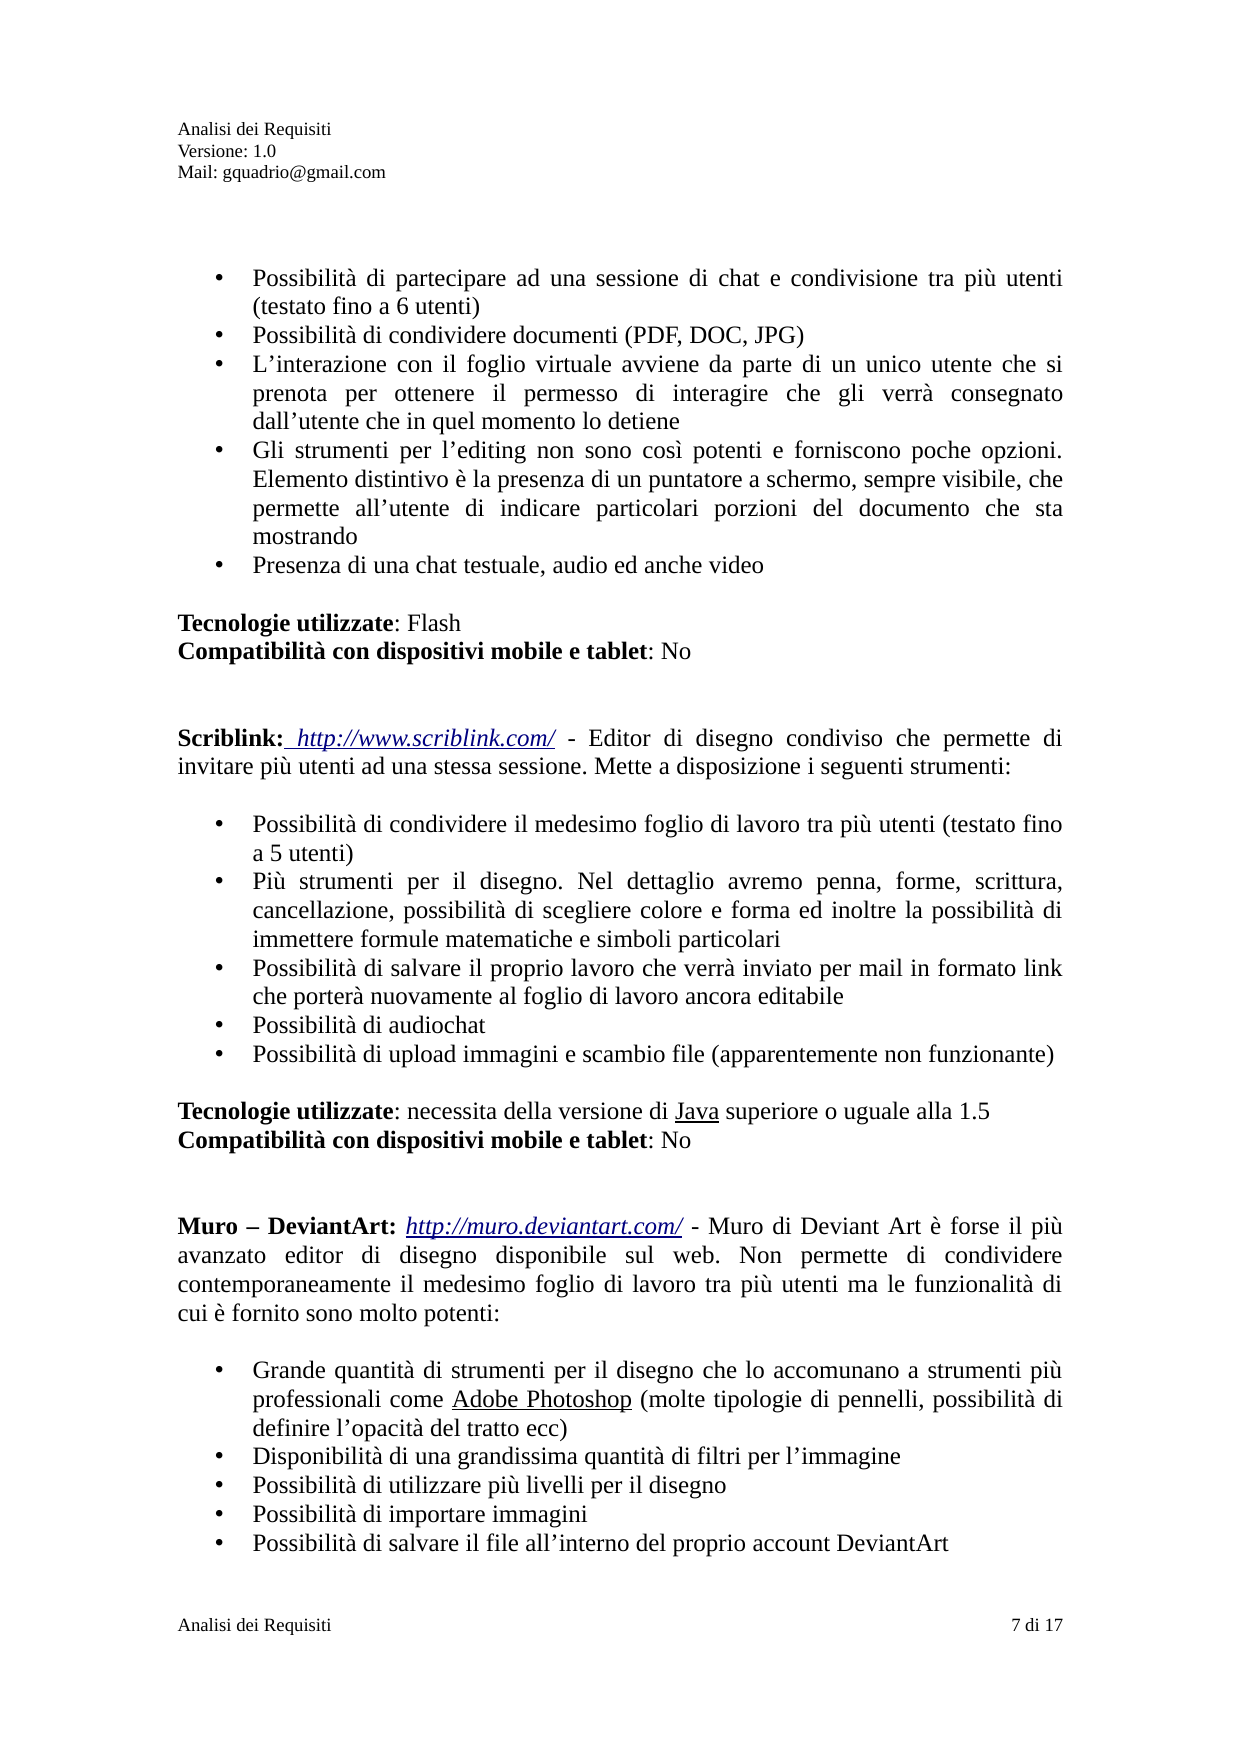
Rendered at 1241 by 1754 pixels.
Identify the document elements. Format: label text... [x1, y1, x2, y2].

list Possibilità di utilizzare più livelli per il disegno [215, 1470, 1063, 1499]
list Possibilità di condividere il medesimo foglio di lavoro tra più utenti (testato fino a 5 utenti) [215, 809, 1063, 866]
list Possibilità di importare immagini [215, 1499, 1063, 1528]
list Grande quantità di strumenti per il disegno che lo accomunano a strumenti più professionali come Adobe Photoshop (molte tipologie di pennelli, possibilità di definire l’opacità del tratto ecc) [215, 1355, 1063, 1441]
list Più strumenti per il disegno. Nel dettaglio avremo penna, forme, scrittura, cancellazione, possibilità di scegliere colore e forma ed inoltre la possibilità di immettere formule matematiche e simboli particolari [215, 866, 1063, 953]
list Disponibilità di una grandissima quantità di filtri per l’immagine [215, 1441, 1063, 1470]
list Possibilità di salvare il file all’interno del proprio account DeviantArt [215, 1528, 1063, 1556]
list Possibilità di salvare il proprio lavoro che verrà inviato per mail in formato link che porterà nuovamente al foglio di lavoro ancora editabile [215, 953, 1063, 1010]
list L’interazione con il foglio virtuale avviene da parte di un unico utente che si prenota per ottenere il permesso di interagire che gli verrà consegnato dall’utente che in quel momento lo detiene [215, 349, 1063, 435]
list Possibilità di partecipare ad una sessione di chat e condivisione tra più utenti (testato fino a 6 utenti) [215, 263, 1063, 320]
list Presenza di una chat testuale, audio ed anche video [215, 550, 1063, 579]
list Possibilità di condividere documenti (PDF, DOC, JPG) [215, 320, 1063, 349]
list Possibilità di upload immagini e scambio file (apparentemente non funzionante) [215, 1039, 1063, 1068]
list Gli strumenti per l’editing non sono così potenti e forniscono poche opzioni. Elemento distintivo è la presenza di un puntatore a schermo, sempre visibile, che permette all’utente di indicare particolari porzioni del documento che sta mostrando [215, 435, 1063, 550]
text Compatibilità con dispositivi mobile e tablet: No [177, 1125, 1063, 1154]
text Tecnologie utilizzate: necessita della versione di Java superiore o uguale alla 1.5 [177, 1096, 1063, 1125]
text Tecnologie utilizzate: Flash [177, 608, 1063, 636]
text Scriblink: http://www.scriblink.com/ - Editor di disegno condiviso che permette di invitare più utenti ad una stessa sessione. Mette a disposizione i seguenti strumenti: [177, 723, 1063, 780]
text Muro – DeviantArt: http://muro.deviantart.com/ - Muro di Deviant Art è forse il più avanzato editor di disegno disponibile sul web. Non permette di condividere contemporaneamente il medesimo foglio di lavoro tra più utenti ma le funzionalità di cui è fornito sono molto potenti: [177, 1211, 1063, 1326]
list Possibilità di audiochat [215, 1010, 1063, 1039]
text Compatibilità con dispositivi mobile e tablet: No [177, 636, 1063, 665]
